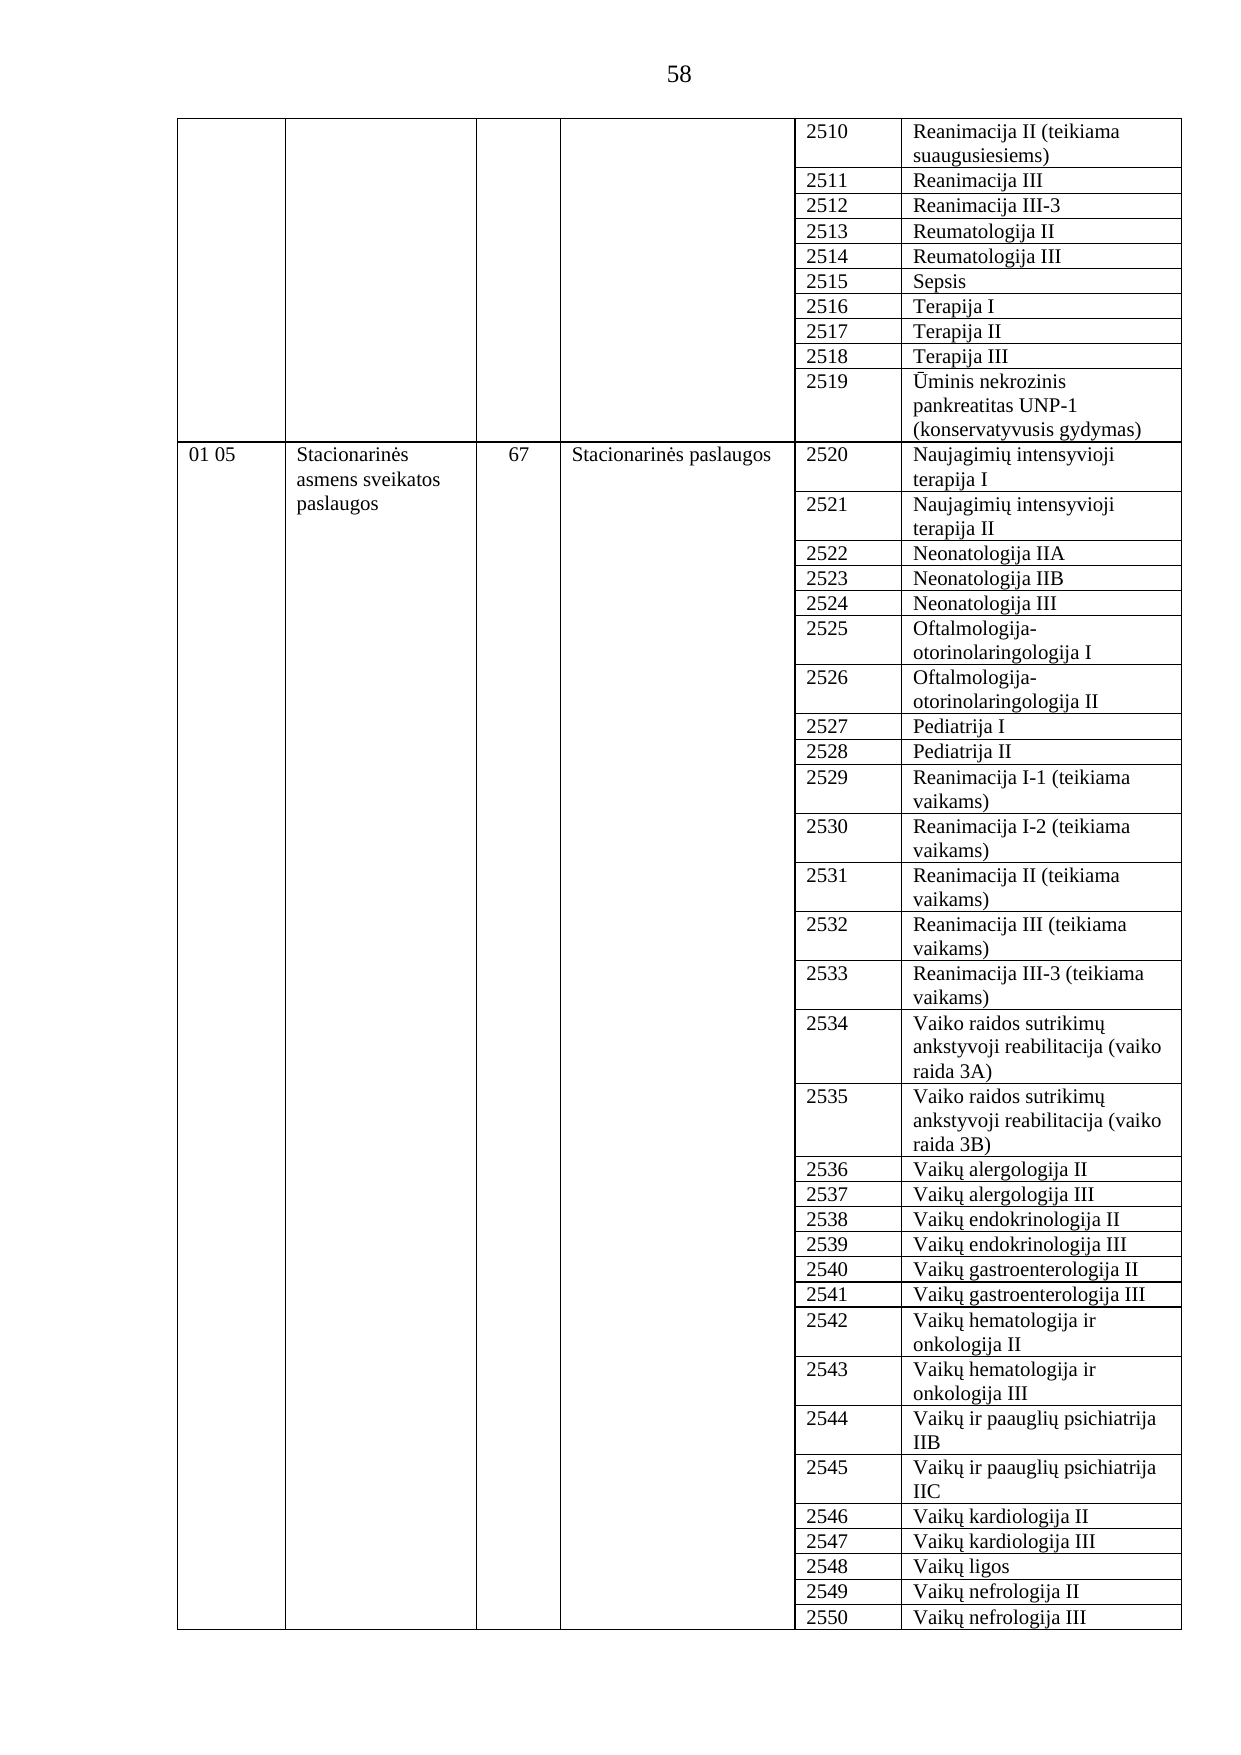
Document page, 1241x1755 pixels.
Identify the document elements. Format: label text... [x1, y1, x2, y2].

table_cell 2510 [796, 119, 901, 167]
table_cell 2534 [796, 1010, 901, 1083]
table_cell 2549 [796, 1580, 901, 1603]
table_cell Vaikų nefrologija II [902, 1580, 1181, 1603]
table_cell 2514 [796, 244, 901, 268]
table_cell 2525 [796, 616, 901, 664]
table_cell Reanimacija III-3 [902, 194, 1181, 217]
table_cell 2546 [796, 1504, 901, 1528]
table_cell Pediatrija I [902, 714, 1181, 738]
table_cell 2533 [796, 961, 901, 1009]
table_cell 2548 [796, 1554, 901, 1578]
table_cell 2516 [796, 294, 901, 318]
table_cell 2531 [796, 863, 901, 911]
table_cell Vaiko raidos sutrikimų ankstyvoji reabilitacija (vaiko raida 3A) [902, 1010, 1181, 1083]
table_cell Vaikų hematologija ir onkologija II [902, 1308, 1181, 1356]
table_cell Oftalmologija-otorinolaringologija I [902, 616, 1181, 664]
table_cell Reanimacija III [902, 168, 1181, 192]
table_cell Neonatologija IIB [902, 566, 1181, 590]
table_cell 2522 [796, 541, 901, 565]
table_cell 2521 [796, 492, 901, 540]
table_cell 2536 [796, 1157, 901, 1181]
table_cell 2524 [796, 591, 901, 615]
table_cell Reanimacija II (teikiama vaikams) [902, 863, 1181, 911]
table_cell Vaikų nefrologija III [902, 1605, 1181, 1629]
table_cell Vaikų endokrinologija II [902, 1207, 1181, 1231]
table_cell 2547 [796, 1529, 901, 1553]
table_cell 2513 [796, 219, 901, 243]
table_cell Vaikų hematologija ir onkologija III [902, 1357, 1181, 1405]
table_cell 2544 [796, 1406, 901, 1454]
table_cell 2542 [796, 1308, 901, 1356]
table_cell [178, 119, 285, 441]
table_cell Reanimacija III-3 (teikiama vaikams) [902, 961, 1181, 1009]
table_cell Vaikų alergologija III [902, 1182, 1181, 1206]
table_cell Naujagimių intensyvioji terapija II [902, 492, 1181, 540]
table_cell 2541 [796, 1283, 901, 1306]
table_cell 2518 [796, 344, 901, 368]
table_cell Neonatologija III [902, 591, 1181, 615]
table_cell Reanimacija I-2 (teikiama vaikams) [902, 814, 1181, 862]
table_cell Pediatrija II [902, 740, 1181, 763]
table_cell 2520 [796, 443, 901, 491]
table_cell 2532 [796, 912, 901, 960]
table_cell Reumatologija III [902, 244, 1181, 268]
table_cell Vaikų gastroenterologija II [902, 1257, 1181, 1281]
table_cell 2538 [796, 1207, 901, 1231]
table_cell 2535 [796, 1084, 901, 1156]
table_cell Reanimacija II (teikiama suaugusiesiems) [902, 119, 1181, 167]
table_cell 67 [477, 443, 560, 1629]
table_cell [286, 119, 476, 441]
table_cell Vaikų kardiologija III [902, 1529, 1181, 1553]
table_cell 2550 [796, 1605, 901, 1629]
table_cell 2512 [796, 194, 901, 217]
table_cell Neonatologija IIA [902, 541, 1181, 565]
table_cell [477, 119, 560, 441]
table_cell 2528 [796, 740, 901, 763]
table_cell Reumatologija II [902, 219, 1181, 243]
table_cell Terapija III [902, 344, 1181, 368]
table_cell Oftalmologija-otorinolaringologija II [902, 665, 1181, 713]
table_cell 2529 [796, 765, 901, 813]
table_cell 2523 [796, 566, 901, 590]
table_cell Vaiko raidos sutrikimų ankstyvoji reabilitacija (vaiko raida 3B) [902, 1084, 1181, 1156]
table_cell Stacionarinės paslaugos [561, 443, 794, 1629]
table_cell 2511 [796, 168, 901, 192]
table_cell 2545 [796, 1455, 901, 1503]
table_cell Terapija I [902, 294, 1181, 318]
table_cell Vaikų gastroenterologija III [902, 1283, 1181, 1306]
table_cell Vaikų endokrinologija III [902, 1232, 1181, 1256]
table_cell Terapija II [902, 319, 1181, 343]
table_cell Vaikų kardiologija II [902, 1504, 1181, 1528]
table_cell 2530 [796, 814, 901, 862]
table_cell Naujagimių intensyvioji terapija I [902, 443, 1181, 491]
table_cell 01 05 [178, 443, 285, 1629]
table_cell Reanimacija I-1 (teikiama vaikams) [902, 765, 1181, 813]
table_cell 2517 [796, 319, 901, 343]
table_cell Vaikų ir paauglių psichiatrija IIB [902, 1406, 1181, 1454]
table_cell Ūminis nekrozinis pankreatitas UNP-1 (konservatyvusis gydymas) [902, 369, 1181, 441]
table_cell Stacionarinės asmens sveikatos paslaugos [286, 443, 476, 1629]
table_cell Vaikų ir paauglių psichiatrija IIC [902, 1455, 1181, 1503]
table_cell 2515 [796, 269, 901, 293]
table_cell 2543 [796, 1357, 901, 1405]
table_cell 2526 [796, 665, 901, 713]
table_cell Vaikų ligos [902, 1554, 1181, 1578]
table_cell Vaikų alergologija II [902, 1157, 1181, 1181]
table_cell Reanimacija III (teikiama vaikams) [902, 912, 1181, 960]
table_cell 2539 [796, 1232, 901, 1256]
table_cell Sepsis [902, 269, 1181, 293]
table_cell 2519 [796, 369, 901, 441]
table_cell [561, 119, 794, 441]
table_cell 2540 [796, 1257, 901, 1281]
table_cell 2527 [796, 714, 901, 738]
table_cell 2537 [796, 1182, 901, 1206]
